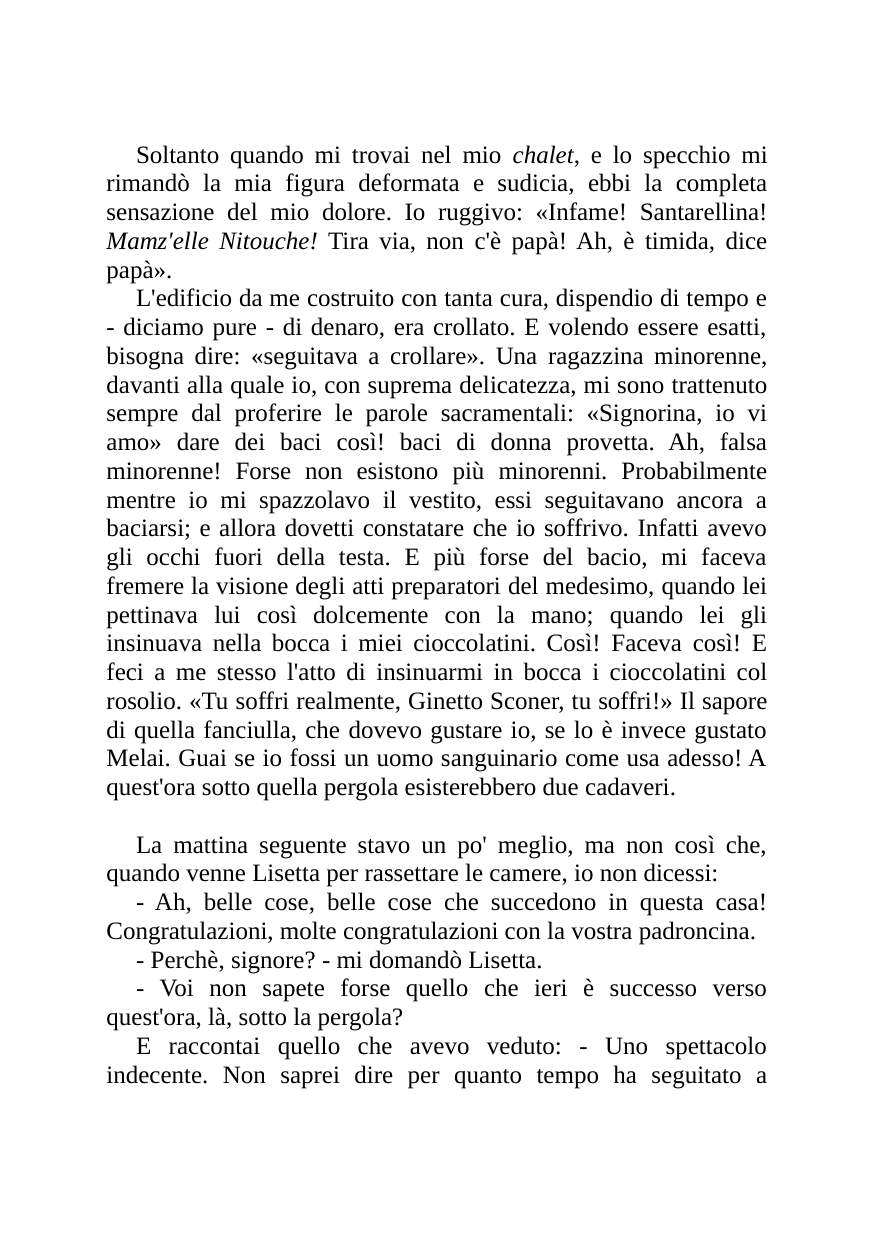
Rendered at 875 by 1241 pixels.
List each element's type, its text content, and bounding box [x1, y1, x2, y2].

text - Voi non sapete forse quello che ieri è successo verso quest'ora, là, sotto la pergola? [106, 973, 768, 1031]
text L'edificio da me costruito con tanta cura, dispendio di tempo e - diciamo pure - di denaro, era crollato. E volendo essere esatti, bisogna dire: «seguitava a crollare». Una ragazzina minorenne, davanti alla quale io, con suprema delicatezza, mi sono trattenuto sempre dal proferire le parole sacramentali: «Signorina, io vi amo» dare dei baci così! baci di donna provetta. Ah, falsa minorenne! Forse non esistono più minorenni. Probabilmente mentre io mi spazzolavo il vestito, essi seguitavano ancora a baciarsi; e allora dovetti constatare che io soffrivo. Infatti avevo gli occhi fuori della testa. E più forse del bacio, mi faceva fremere la visione degli atti preparatori del medesimo, quando lei pettinava lui così dolcemente con la mano; quando lei gli insinuava nella bocca i miei cioccolatini. Così! Faceva così! E feci a me stesso l'atto di insinuarmi in bocca i cioccolatini col rosolio. «Tu soffri realmente, Ginetto Sconer, tu soffri!» Il sapore di quella fanciulla, che dovevo gustare io, se lo è invece gustato Melai. Guai se io fossi un uomo sanguinario come usa adesso! A quest'ora sotto quella pergola esisterebbero due cadaveri. [106, 283, 768, 801]
text La mattina seguente stavo un po' meglio, ma non così che, quando venne Lisetta per rassettare le camere, io non dicessi: [106, 830, 768, 887]
text - Perchè, signore? - mi domandò Lisetta. [106, 945, 768, 973]
text E raccontai quello che avevo veduto: - Uno spettacolo indecente. Non saprei dire per quanto tempo ha seguitato a [106, 1031, 768, 1088]
text - Ah, belle cose, belle cose che succedono in questa casa! Congratulazioni, molte congratulazioni con la vostra padroncina. [106, 887, 768, 945]
text Soltanto quando mi trovai nel mio chalet, e lo specchio mi rimandò la mia figura deformata e sudicia, ebbi la completa sensazione del mio dolore. Io ruggivo: «Infame! Santarellina! Mamz'elle Nitouche! Tira via, non c'è papà! Ah, è timida, dice papà». [106, 140, 768, 283]
